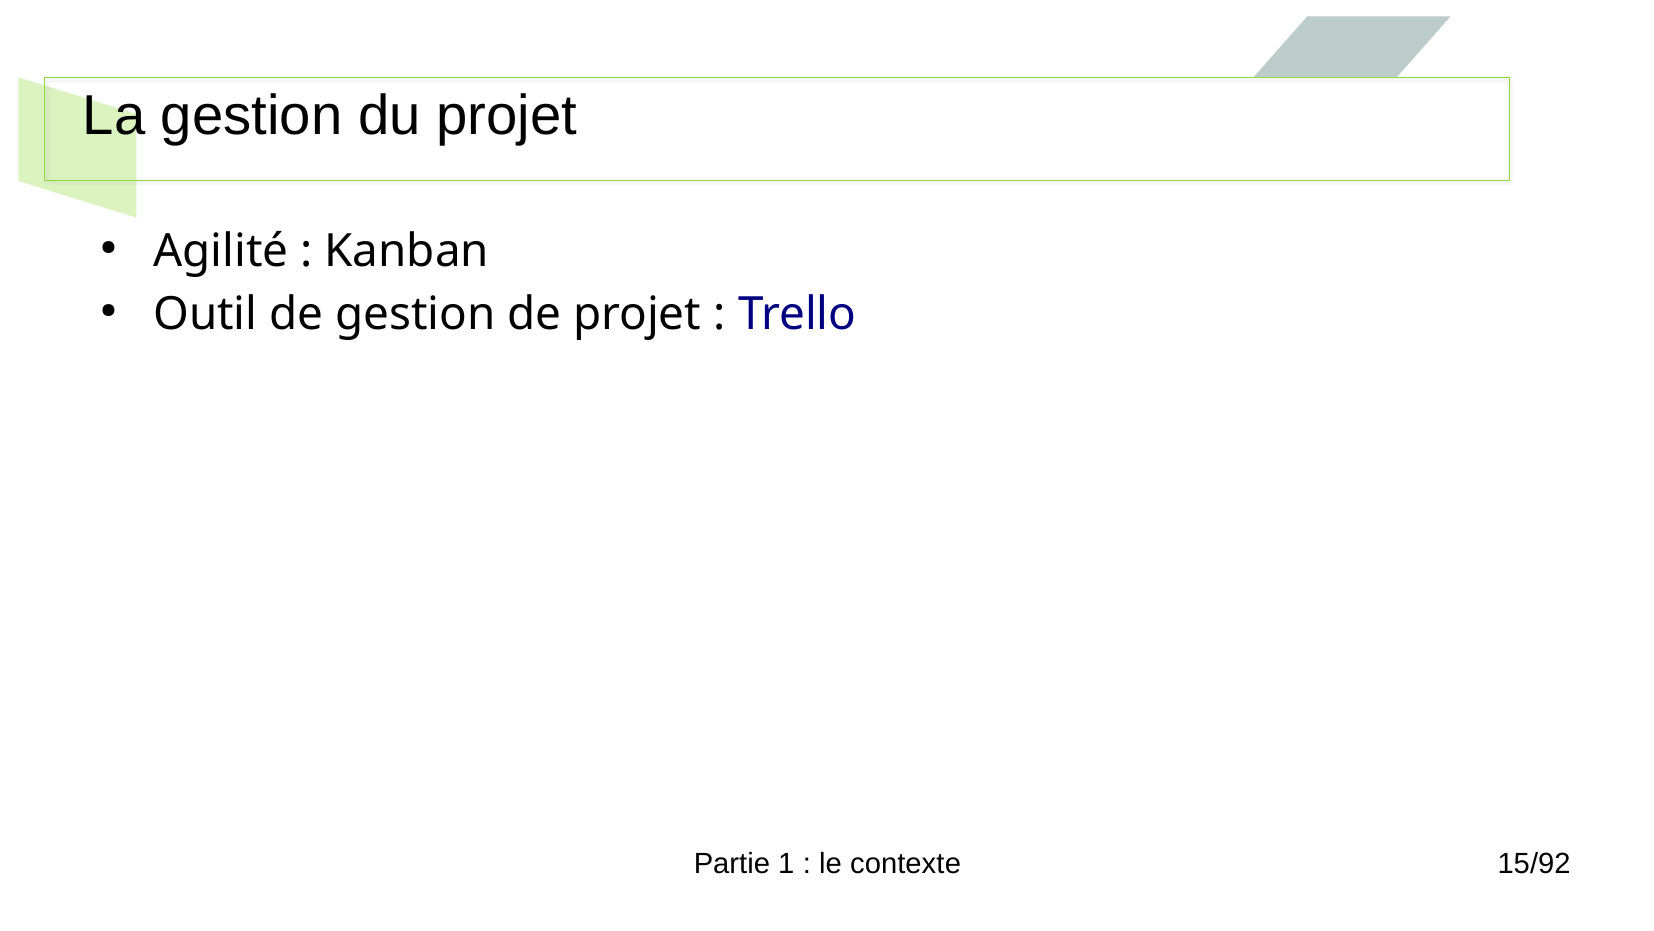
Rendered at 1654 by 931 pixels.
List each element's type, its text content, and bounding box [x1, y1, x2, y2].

list Agilité : Kanban Outil de gestion de projet : Trello [82, 217, 1571, 758]
title La gestion du projet [82, 37, 1571, 193]
